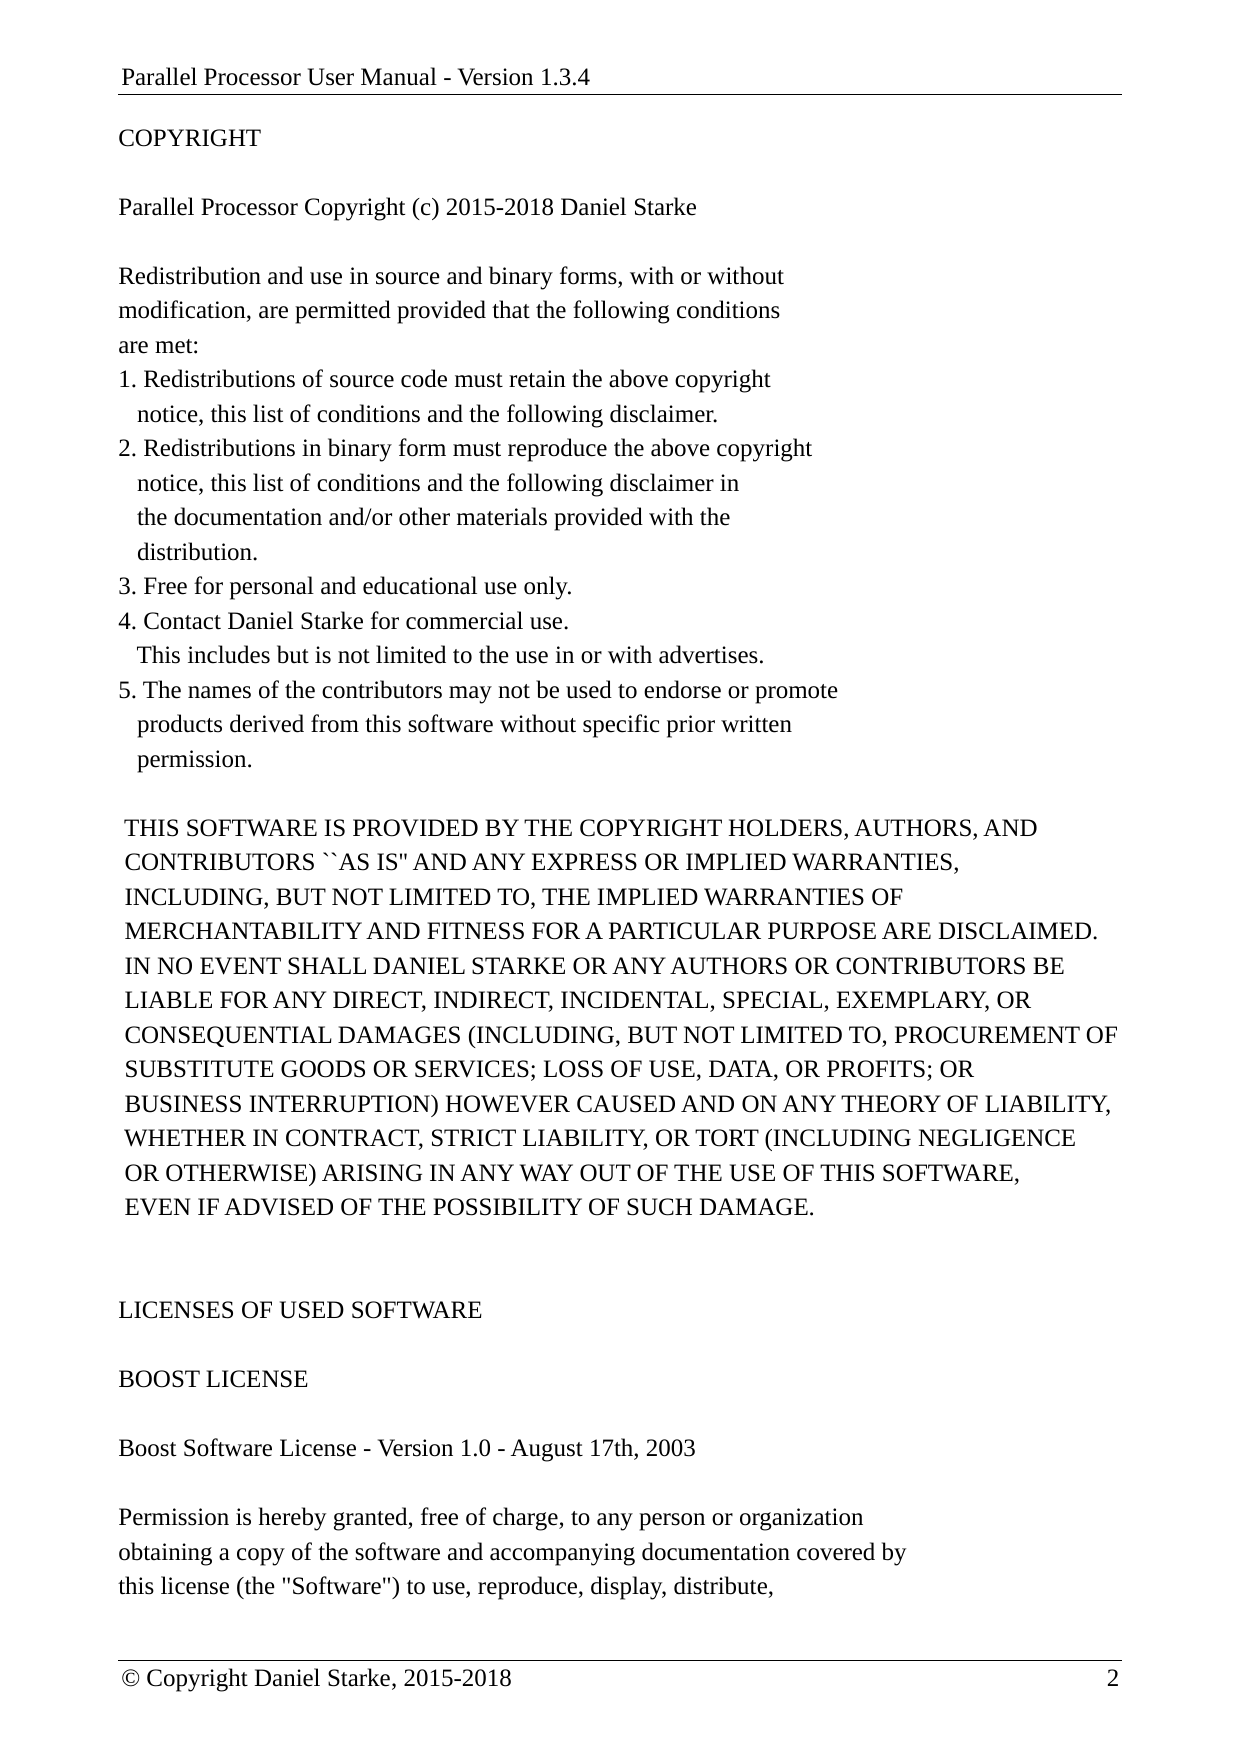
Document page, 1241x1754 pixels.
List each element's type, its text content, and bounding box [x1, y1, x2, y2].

text COPYRIGHT Parallel Processor Copyright (c) 2015-2018 Daniel Starke Redistribution and use in source and binary forms, with or without modification, are permitted provided that the following conditions are met: 1. Redistributions of source code must retain the above copyright notice, this list of conditions and the following disclaimer. 2. Redistributions in binary form must reproduce the above copyright notice, this list of conditions and the following disclaimer in the documentation and/or other materials provided with the distribution. 3. Free for personal and educational use only. 4. Contact Daniel Starke for commercial use. This includes but is not limited to the use in or with advertises. 5. The names of the contributors may not be used to endorse or promote products derived from this software without specific prior written permission. THIS SOFTWARE IS PROVIDED BY THE COPYRIGHT HOLDERS, AUTHORS, AND CONTRIBUTORS ``AS IS'' AND ANY EXPRESS OR IMPLIED WARRANTIES, INCLUDING, BUT NOT LIMITED TO, THE IMPLIED WARRANTIES OF MERCHANTABILITY AND FITNESS FOR A PARTICULAR PURPOSE ARE DISCLAIMED. IN NO EVENT SHALL DANIEL STARKE OR ANY AUTHORS OR CONTRIBUTORS BE LIABLE FOR ANY DIRECT, INDIRECT, INCIDENTAL, SPECIAL, EXEMPLARY, OR CONSEQUENTIAL DAMAGES (INCLUDING, BUT NOT LIMITED TO, PROCUREMENT OF SUBSTITUTE GOODS OR SERVICES; LOSS OF USE, DATA, OR PROFITS; OR BUSINESS INTERRUPTION) HOWEVER CAUSED AND ON ANY THEORY OF LIABILITY, WHETHER IN CONTRACT, STRICT LIABILITY, OR TORT (INCLUDING NEGLIGENCE OR OTHERWISE) ARISING IN ANY WAY OUT OF THE USE OF THIS SOFTWARE, EVEN IF ADVISED OF THE POSSIBILITY OF SUCH DAMAGE. LICENSES OF USED SOFTWARE BOOST LICENSE Boost Software License - Version 1.0 - August 17th, 2003 Permission is hereby granted, free of charge, to any person or organization obtaining a copy of the software and accompanying documentation covered by this license (the "Software") to use, reproduce, display, distribute, [118, 123, 1122, 1600]
